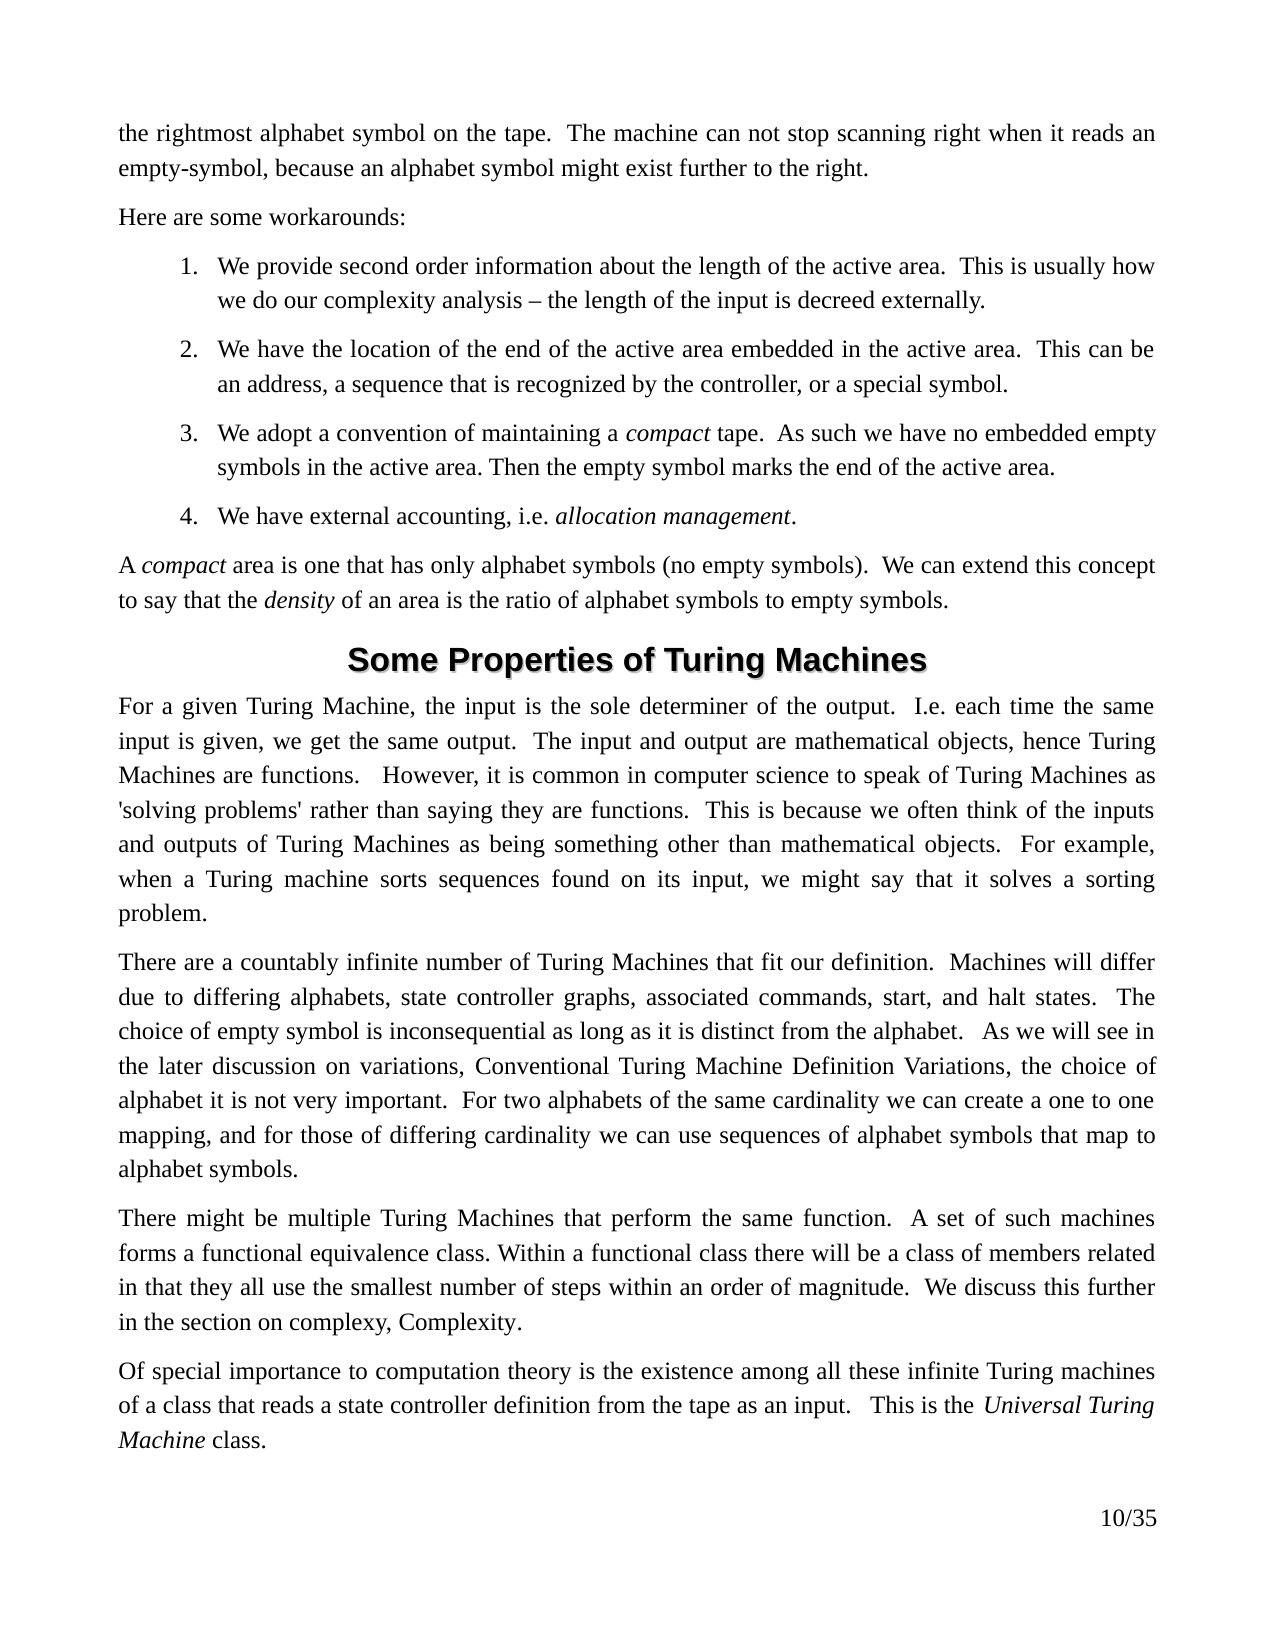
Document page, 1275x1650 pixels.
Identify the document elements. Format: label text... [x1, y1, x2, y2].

text the rightmost alphabet symbol on the tape. The machine can not stop scanning right when it reads an empty-symbol, because an alphabet symbol might exist further to the right. [118, 118, 1157, 181]
text Of special importance to computation theory is the existence among all these infinite Turing machines of a class that reads a state controller definition from the tape as an input. This is the Universal Turing Machine class. [118, 1356, 1157, 1453]
list We adopt a convention of maintaining a compact tape. As such we have no embedded empty symbols in the active area. Then the empty symbol marks the end of the active area. [179, 418, 1157, 481]
text For a given Turing Machine, the input is the sole determiner of the output. I.e. each time the same input is given, we get the same output. The input and output are mathematical objects, hence Turing Machines are functions. However, it is common in computer science to speak of Turing Machines as 'solving problems' rather than saying they are functions. This is because we often think of the inputs and outputs of Turing Machines as being something other than mathematical objects. For example, when a Turing machine sorts sequences found on its input, we might say that it solves a sorting problem. [118, 691, 1157, 927]
subtitle Some Properties of Turing Machines [118, 640, 1157, 679]
text There are a countably infinite number of Turing Machines that fit our definition. Machines will differ due to differing alphabets, state controller graphs, associated commands, start, and halt states. The choice of empty symbol is inconsequential as long as it is distinct from the alphabet. As we will see in the later discussion on variations, Conventional Turing Machine Definition Variations, the choice of alphabet it is not very important. For two alphabets of the same cardinality we can create a one to one mapping, and for those of differing cardinality we can use sequences of alphabet symbols that map to alphabet symbols. [118, 947, 1157, 1183]
text Here are some workarounds: [118, 202, 1157, 230]
list We have the location of the end of the active area embedded in the active area. This can be an address, a sequence that is recognized by the controller, or a special symbol. [179, 334, 1157, 397]
list We provide second order information about the length of the active area. This is usually how we do our complexity analysis – the length of the input is decreed externally. [179, 251, 1157, 314]
text There might be multiple Turing Machines that perform the same function. A set of such machines forms a functional equivalence class. Within a functional class there will be a class of members related in that they all use the smallest number of steps within an order of magnitude. We discuss this further in the section on complexy, Complexity. [118, 1203, 1157, 1335]
text A compact area is one that has only alphabet symbols (no empty symbols). We can extend this concept to say that the density of an area is the ratio of alphabet symbols to empty symbols. [118, 550, 1157, 614]
list We have external accounting, i.e. allocation management. [179, 501, 1157, 530]
